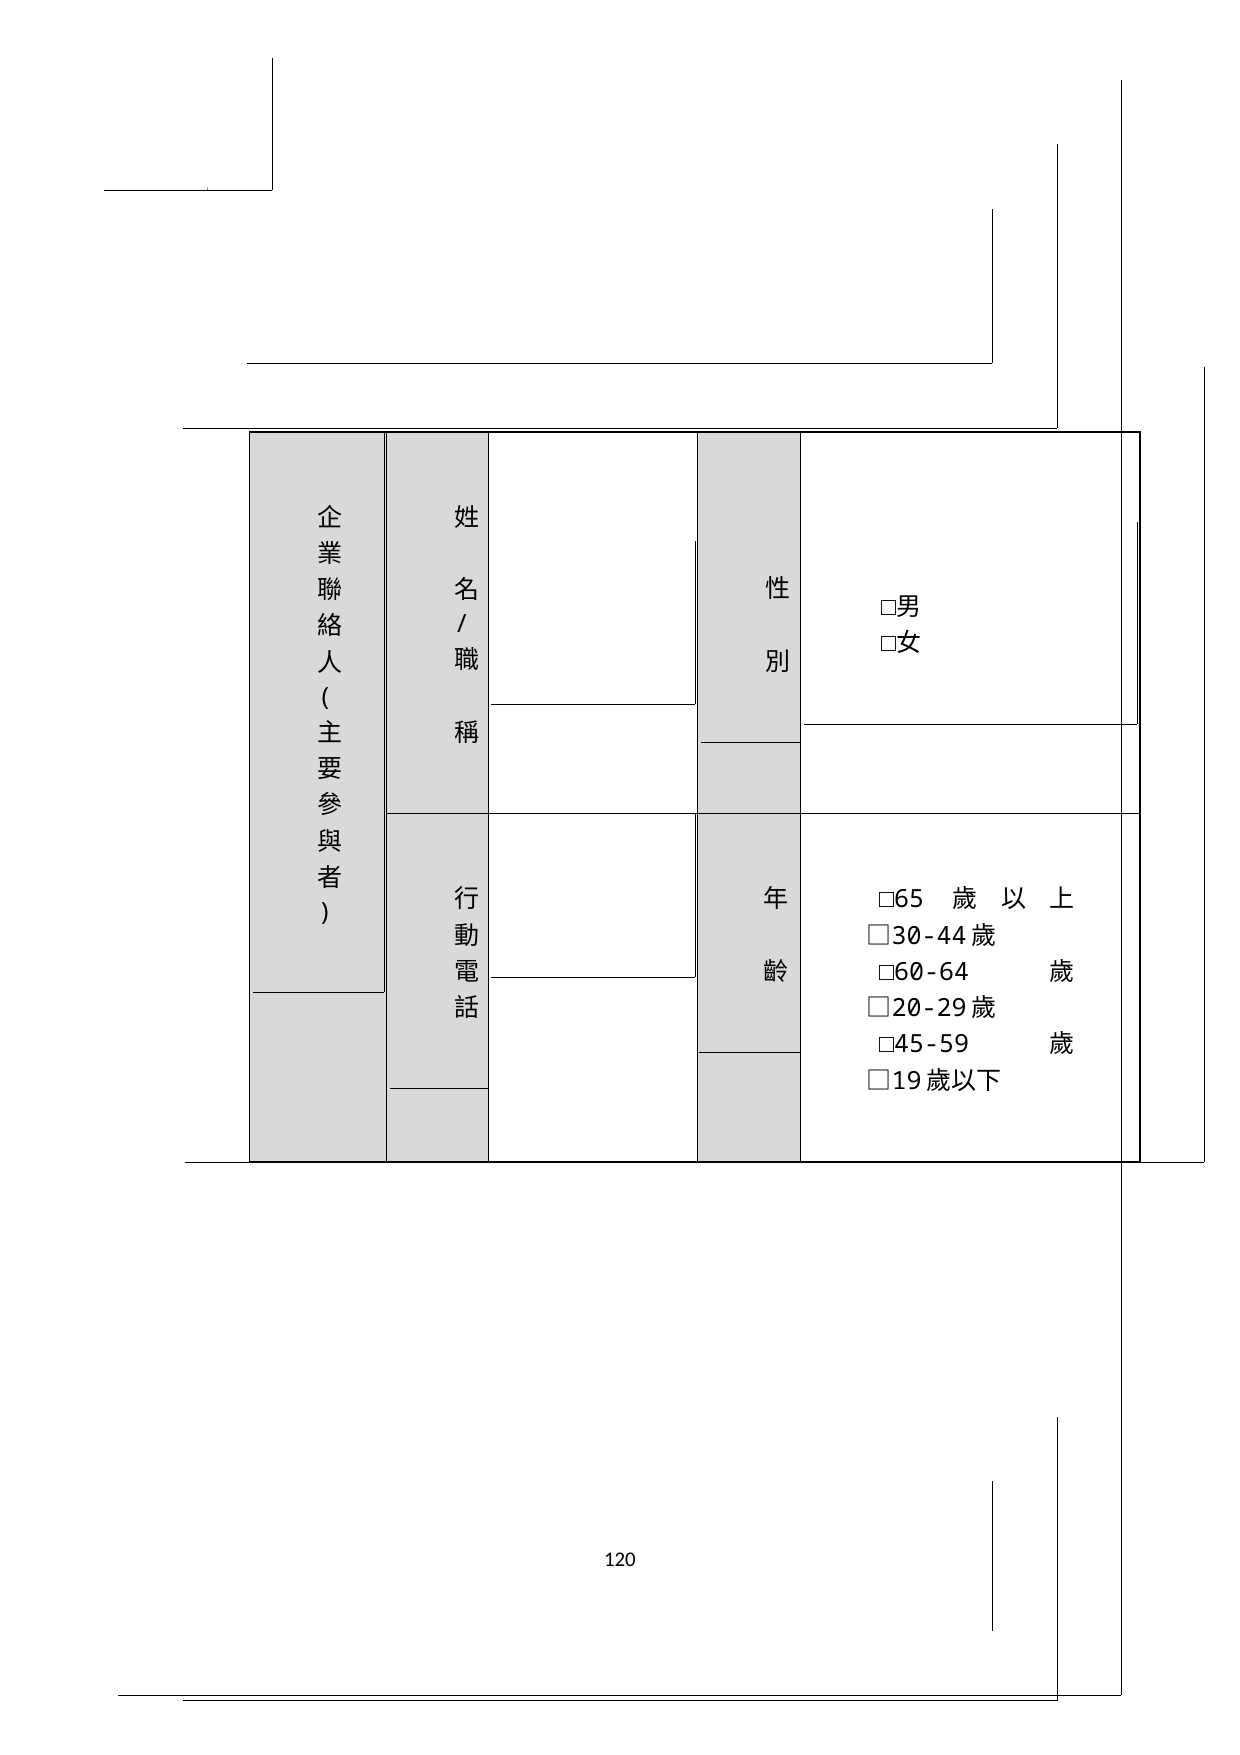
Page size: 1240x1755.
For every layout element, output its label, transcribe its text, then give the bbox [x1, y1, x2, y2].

table_cell 行動電話 [387, 814, 488, 1161]
table_cell 姓 名 /職 稱 [387, 433, 488, 813]
table_cell [1122, 814, 1139, 1161]
table_cell □男 □女 [801, 433, 1121, 813]
table_cell 性 別 [698, 433, 800, 813]
table_cell [489, 814, 697, 1161]
table_cell [1122, 433, 1139, 813]
table_cell 年 齡 [698, 814, 800, 1161]
table_cell □65歲以上 □30-44歲 □60-64歲 □20-29歲 □45-59歲 □19歲以下 [801, 814, 1121, 1161]
table_cell 企業聯絡人 (主要參與者) [250, 433, 386, 1161]
table_cell [489, 433, 697, 813]
